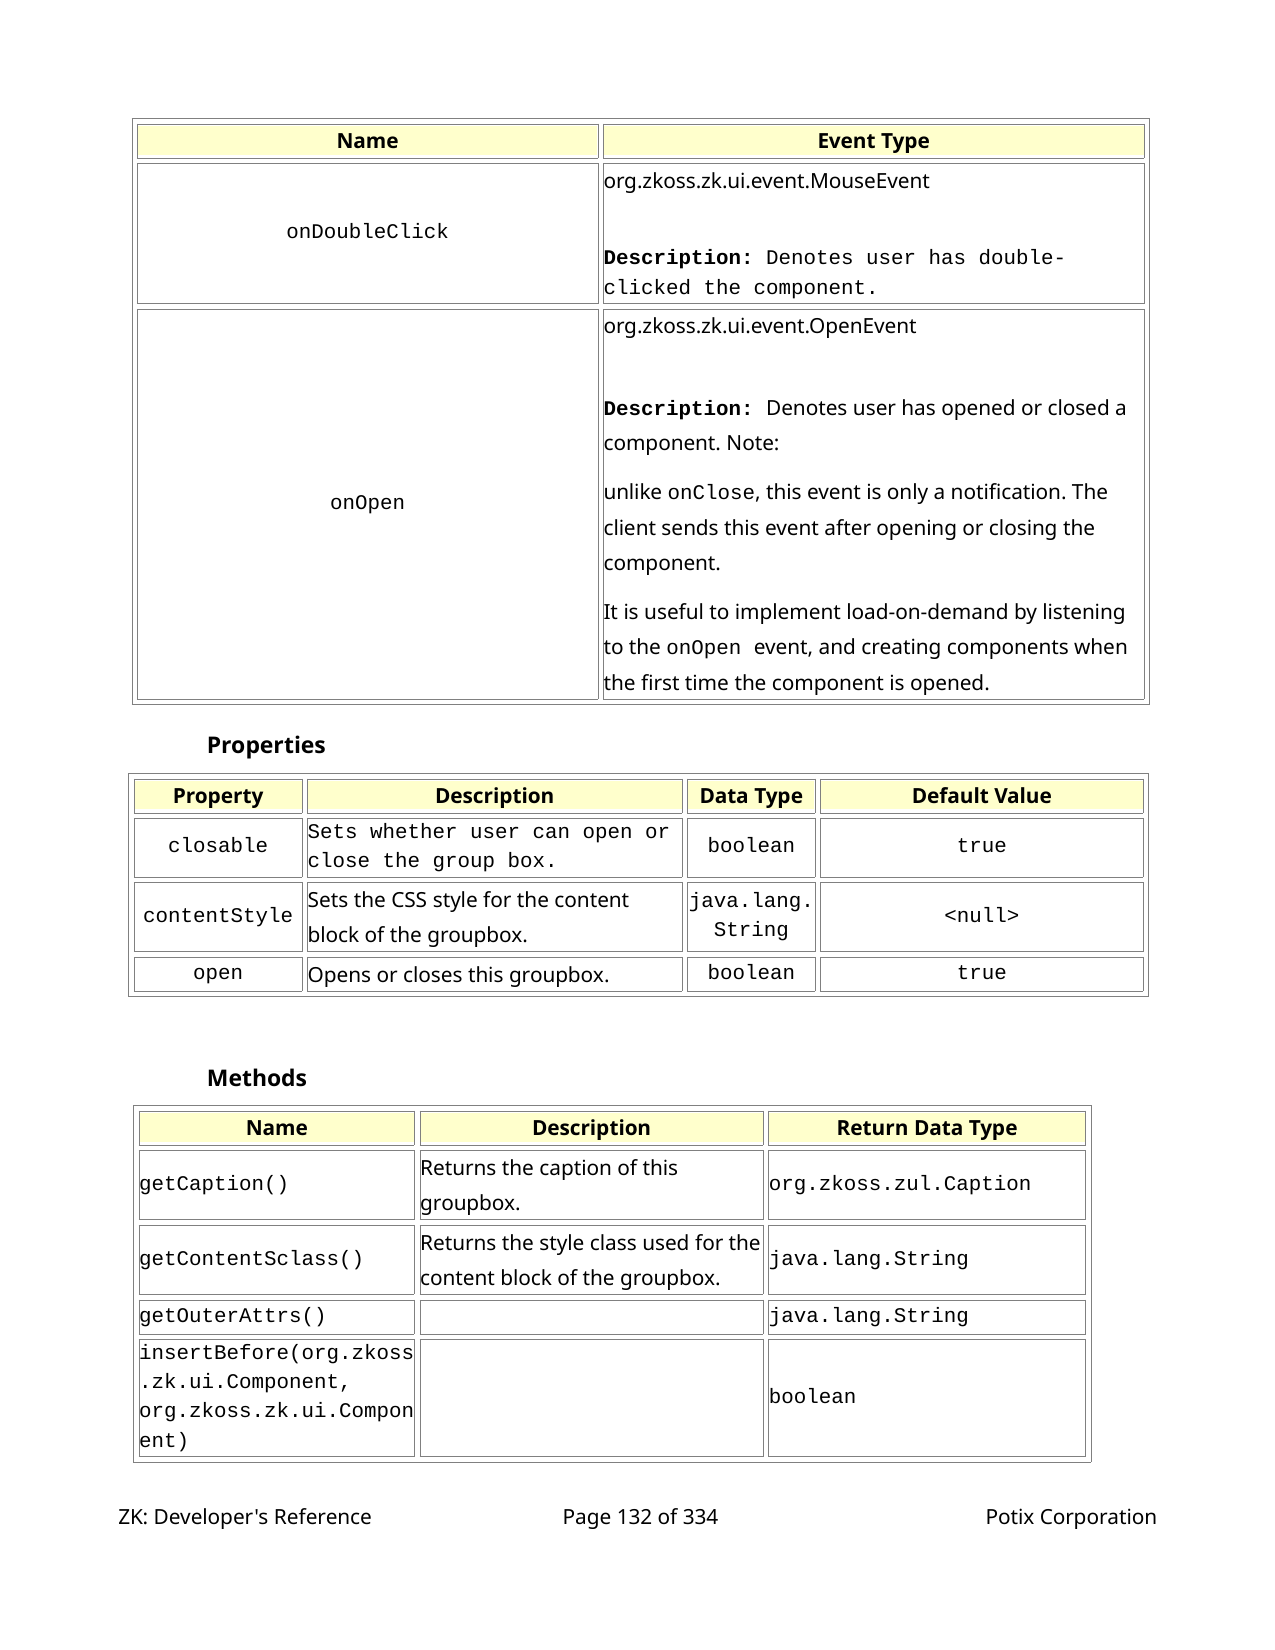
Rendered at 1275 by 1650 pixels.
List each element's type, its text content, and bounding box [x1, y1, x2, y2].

table_header Name [134, 119, 600, 158]
table_header Name [136, 1106, 417, 1145]
table_cell closable [131, 813, 304, 877]
table_cell org.zkoss.zk.ui.event.OpenEvent Description: Denotes user has opened or closed a component. Note: unlike onClose, this event is only a notification. The client sends this event after opening or closing the component. It is useful to implement load-on-demand by listening to the onOpen event, and creating components when the first time the component is opened. [600, 303, 1147, 699]
table_cell Returns the caption of this groupbox. [417, 1145, 766, 1219]
table_header Data Type [685, 774, 817, 812]
table_header Event Type [600, 119, 1147, 158]
table_cell boolean [766, 1334, 1088, 1456]
table_cell <null> [818, 877, 1146, 951]
subtitle Methods [207, 1061, 1157, 1093]
table_cell org.zkoss.zul.Caption [766, 1145, 1088, 1219]
table_cell org.zkoss.zk.ui.event.MouseEvent Description: Denotes user has double-clicked the component. [600, 158, 1147, 303]
table_cell getCaption() [136, 1145, 417, 1219]
table_header Return Data Type [766, 1106, 1088, 1145]
table_cell true [818, 813, 1146, 877]
table_cell java.lang.String [766, 1219, 1088, 1294]
table_cell true [818, 951, 1146, 991]
table_cell boolean [685, 951, 817, 991]
table_cell [417, 1294, 766, 1333]
subtitle Properties [207, 729, 1157, 761]
table_header Default Value [818, 774, 1146, 812]
table_cell onOpen [134, 303, 600, 699]
table_cell java.lang.String [766, 1294, 1088, 1333]
table_cell getOuterAttrs() [136, 1294, 417, 1333]
table_header Description [417, 1106, 766, 1145]
table_cell boolean [685, 813, 817, 877]
table_cell getContentSclass() [136, 1219, 417, 1294]
table_cell java.lang.String [685, 877, 817, 951]
table_cell Sets the CSS style for the content block of the groupbox. [305, 877, 685, 951]
table_cell contentStyle [131, 877, 304, 951]
table_header Description [305, 774, 685, 812]
table_cell [417, 1334, 766, 1456]
table_header Property [131, 774, 304, 812]
table_cell onDoubleClick [134, 158, 600, 303]
table_cell Sets whether user can open or close the group box. [305, 813, 685, 877]
table_cell open [131, 951, 304, 991]
table_cell insertBefore(org.zkoss.zk.ui.Component, org.zkoss.zk.ui.Component) [136, 1334, 417, 1456]
table_cell [421, 1301, 763, 1333]
table_cell Opens or closes this groupbox. [305, 951, 685, 991]
table_cell [421, 1340, 763, 1456]
table_cell Returns the style class used for the content block of the groupbox. [417, 1219, 766, 1294]
